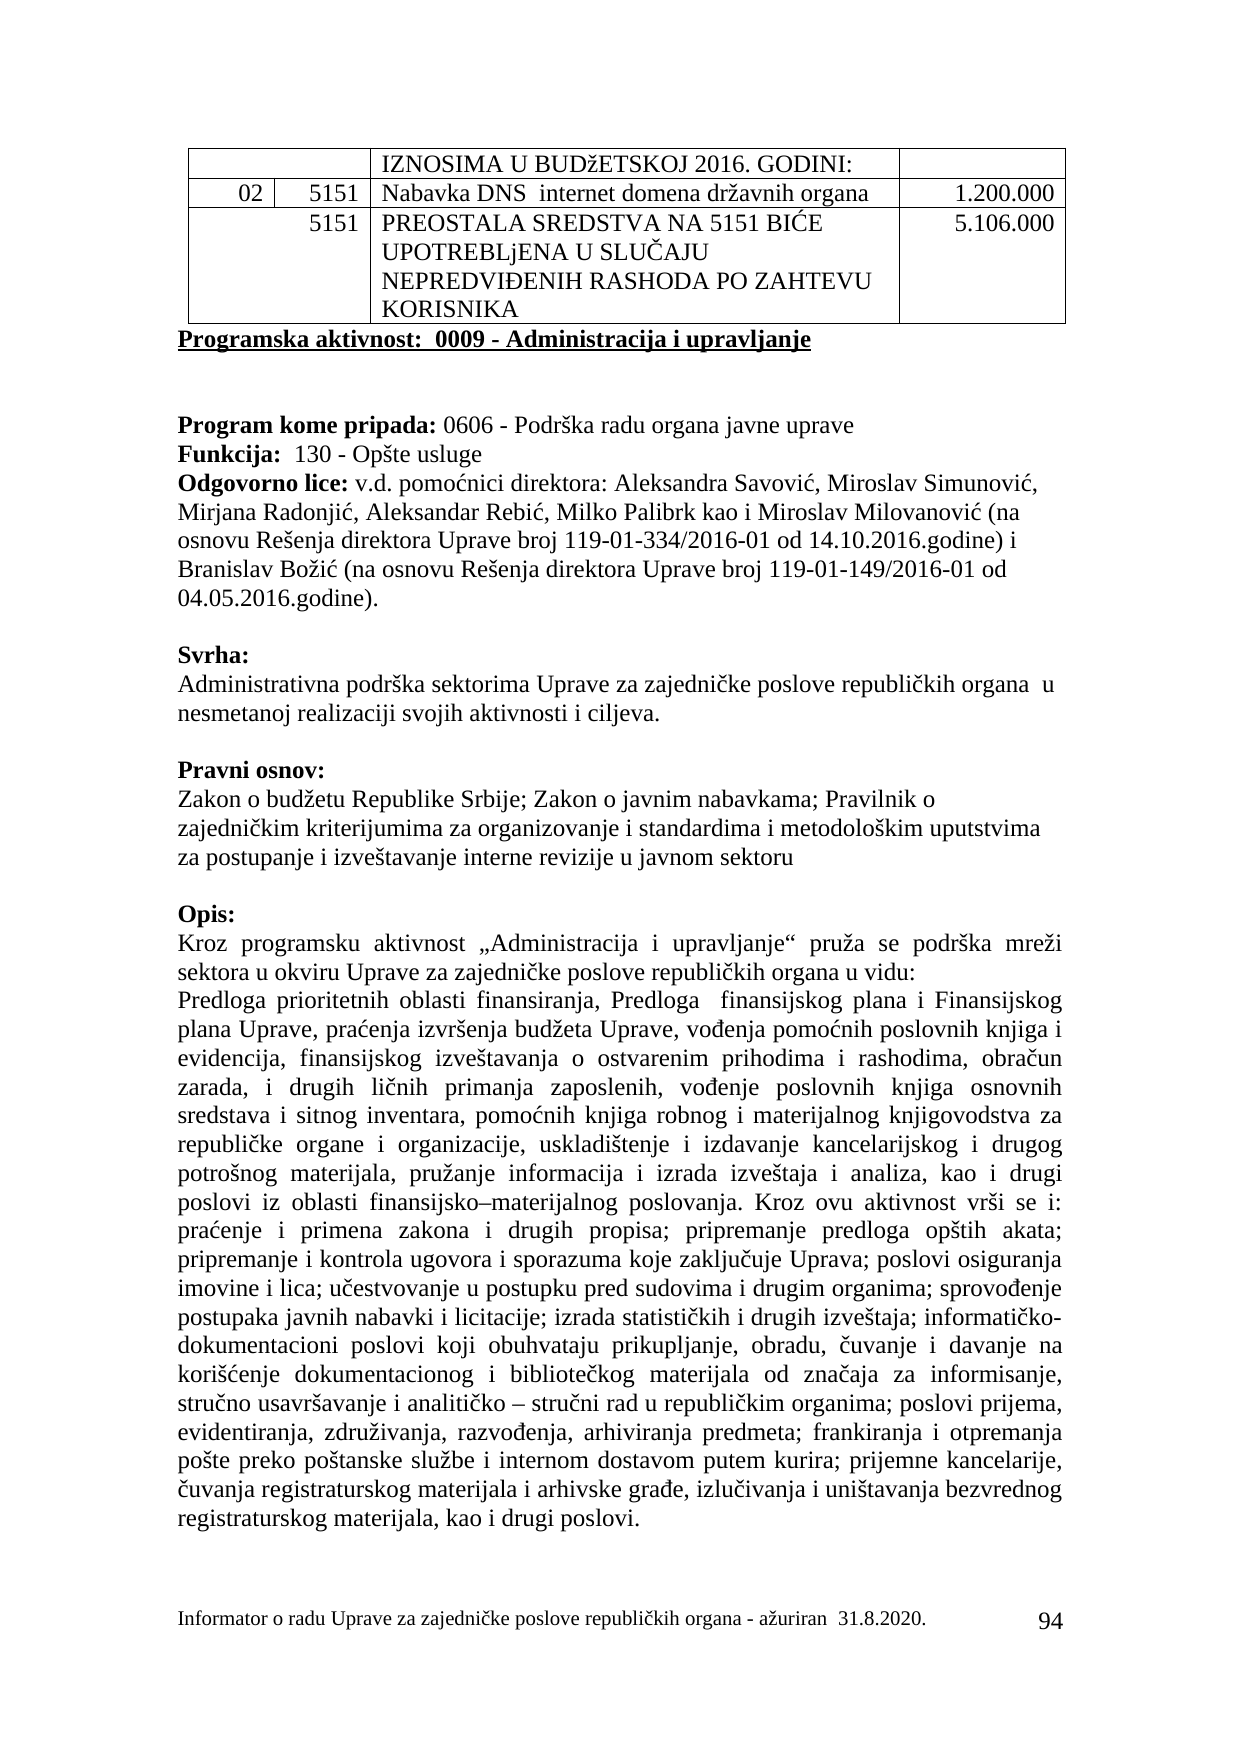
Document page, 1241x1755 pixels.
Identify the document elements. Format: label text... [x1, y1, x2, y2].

text Program kome pripada: 0606 - Podrška radu organa javne uprave Funkcija: 130 - Opšte usluge Odgovorno lice: v.d. pomoćnici direktora: Aleksandra Savović, Miroslav Simunović, Mirjana Radonjić, Aleksandar Rebić, Milko Palibrk kao i Miroslav Milovanović (na osnovu Rešenja direktora Uprave broj 119-01-334/2016-01 od 14.10.2016.godine) i Branislav Božić (na osnovu Rešenja direktora Uprave broj 119-01-149/2016-01 od 04.05.2016.godine). [177, 382, 1063, 612]
table_cell 1.200.000 [900, 179, 1065, 207]
table_cell [189, 149, 370, 177]
table_cell PREOSTALA SREDSTVA NA 5151 BIĆE UPOTREBLjENA U SLUČAJU NEPREDVIĐENIH RASHODA PO ZAHTEVU KORISNIKA [371, 208, 899, 323]
table_cell Nabavka DNS internet domena državnih organa [371, 179, 899, 207]
table_cell 5.106.000 [900, 208, 1065, 323]
table_cell IZNOSIMA U BUDžETSKOJ 2016. GODINI: [371, 149, 899, 177]
table_cell 5151 [189, 208, 370, 323]
table_cell 02 [189, 179, 274, 207]
text Predloga prioritetnih oblasti finansiranja, Predloga finansijskog plana i Finansijskog plana Uprave, praćenja izvršenja budžeta Uprave, vođenja pomoćnih poslovnih knjiga i evidencija, finansijskog izveštavanja o ostvarenim prihodima i rashodima, obračun zarada, i drugih ličnih primanja zaposlenih, vođenje poslovnih knjiga osnovnih sredstava i sitnog inventara, pomoćnih knjiga robnog i materijalnog knjigovodstva za republičke organe i organizacije, uskladištenje i izdavanje kancelarijskog i drugog potrošnog materijala, pružanje informacija i izrada izveštaja i analiza, kao i drugi poslovi iz oblasti finansijsko–materijalnog poslovanja. Kroz ovu aktivnost vrši se i: praćenje i primena zakona i drugih propisa; pripremanje predloga opštih akata; pripremanje i kontrola ugovora i sporazuma koje zaklјučuje Uprava; poslovi osiguranja imovine i lica; učestvovanje u postupku pred sudovima i drugim organima; sprovođenje postupaka javnih nabavki i licitacije; izrada statističkih i drugih izveštaja; informatičko-dokumentacioni poslovi koji obuhvataju prikuplјanje, obradu, čuvanje i davanje na korišćenje dokumentacionog i bibliotečkog materijala od značaja za informisanje, stručno usavršavanje i analitičko – stručni rad u republičkim organima; poslovi prijema, evidentiranja, združivanja, razvođenja, arhiviranja predmeta; frankiranja i otpremanja pošte preko poštanske službe i internom dostavom putem kurira; prijemne kancelarije, čuvanja registraturskog materijala i arhivske građe, izlučivanja i uništavanja bezvrednog registraturskog materijala, kao i drugi poslovi. [177, 986, 1063, 1532]
text Pravni osnov: Zakon o budžetu Republike Srbije; Zakon o javnim nabavkama; Pravilnik o zajedničkim kriterijumima za organizovanje i standardima i metodološkim uputstvima za postupanje i izveštavanje interne revizije u javnom sektoru [177, 727, 1063, 871]
text Svrha: Administrativna podrška sektorima Uprave za zajedničke poslove republičkih organa u nesmetanoj realizaciji svojih aktivnosti i cilјeva. [177, 641, 1063, 727]
table_cell [900, 149, 1065, 177]
text Programska aktivnost: 0009 - Administracija i upravlјanje [177, 324, 1063, 353]
text Opis: Kroz programsku aktivnost „Administracija i upravlјanje“ pruža se podrška mreži sektora u okviru Uprave za zajedničke poslove republičkih organa u vidu: [177, 871, 1063, 986]
table_cell 5151 [275, 179, 370, 207]
